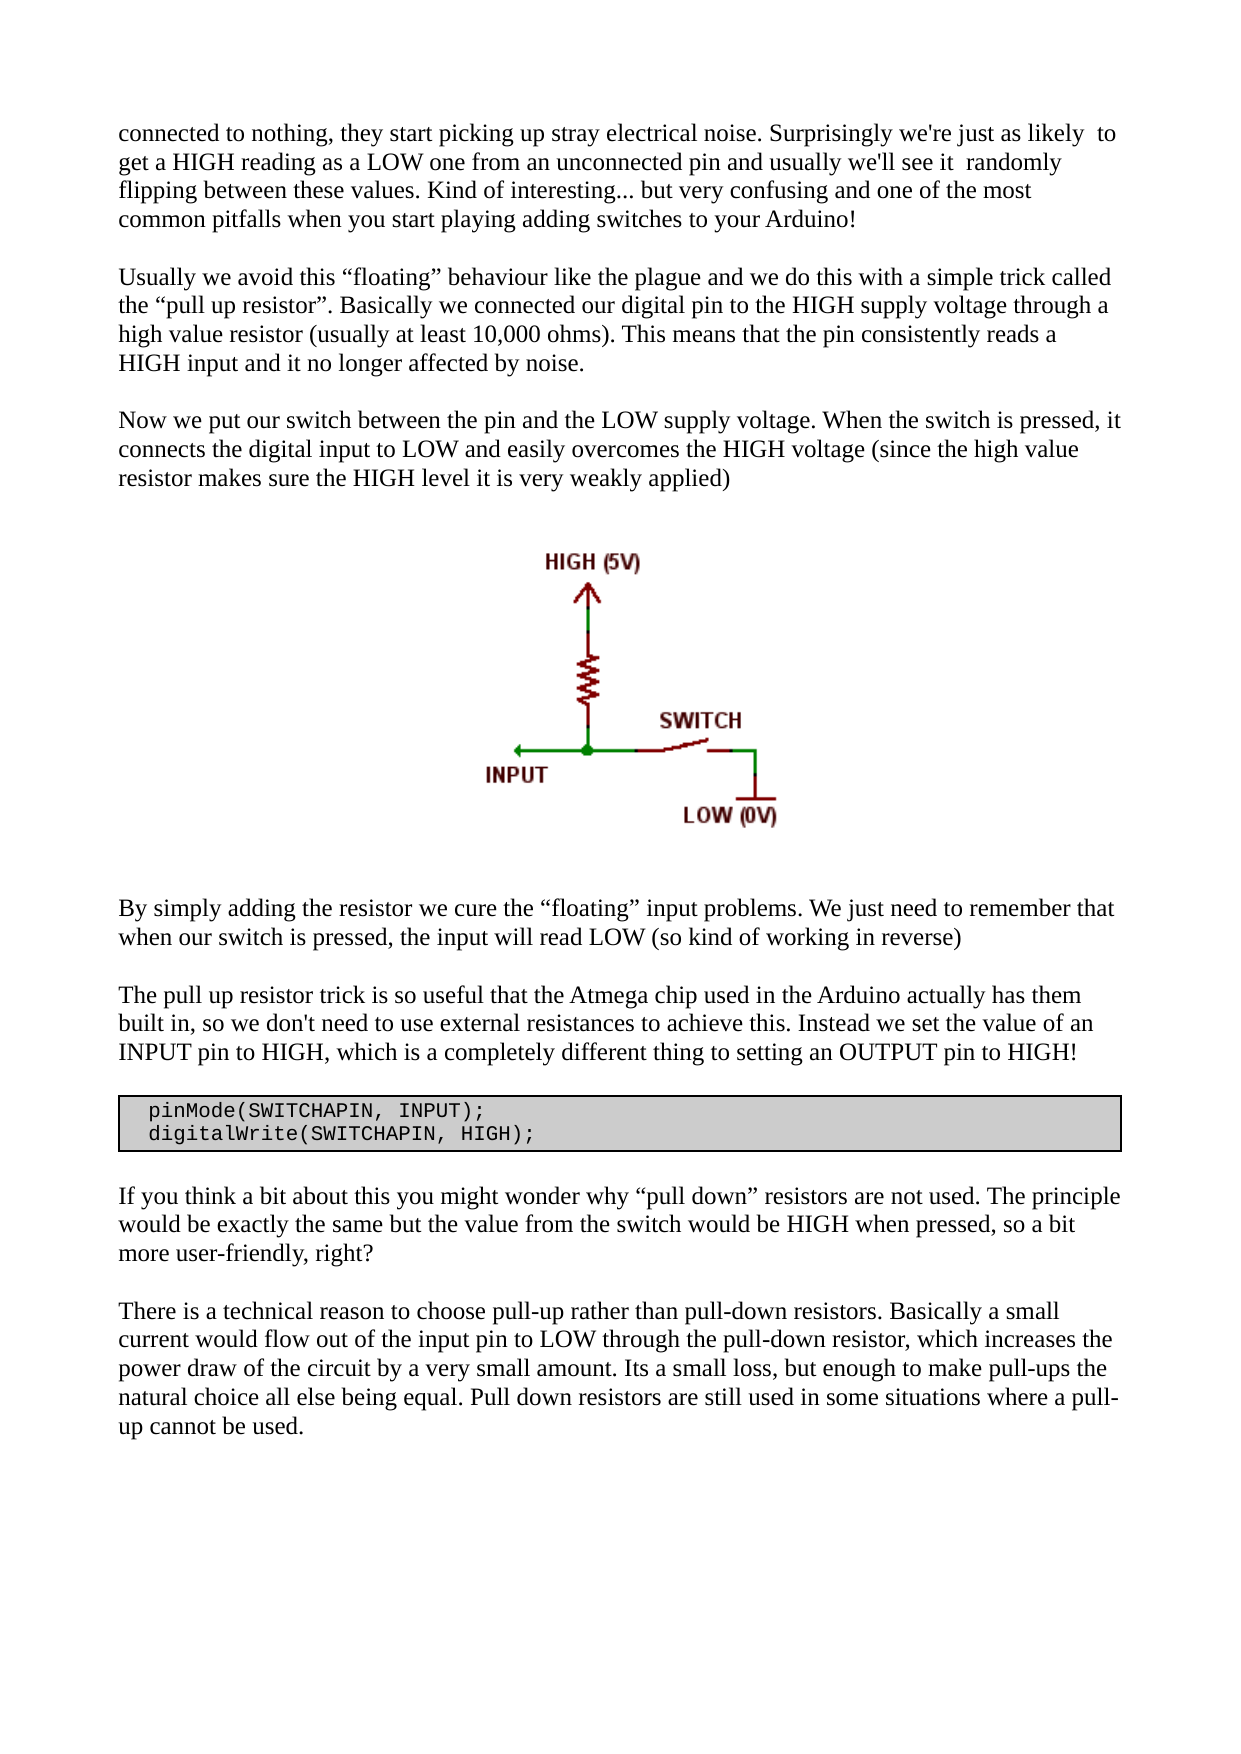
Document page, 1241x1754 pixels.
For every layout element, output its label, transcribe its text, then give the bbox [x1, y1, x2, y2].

text There is a technical reason to choose pull-up rather than pull-down resistors. Basically a small current would flow out of the input pin to LOW through the pull-down resistor, which increases the power draw of the circuit by a very small amount. Its a small loss, but enough to make pull-ups the natural choice all else being equal. Pull down resistors are still used in some situations where a pull-up cannot be used. [118, 1296, 1122, 1439]
text By simply adding the resistor we cure the “floating” input problems. We just need to remember that when our switch is pressed, the input will read LOW (so kind of working in reverse) [118, 893, 1122, 951]
text Now we put our switch between the pin and the LOW supply voltage. When the switch is pressed, it connects the digital input to LOW and easily overcomes the HIGH voltage (since the high value resistor makes sure the HIGH level it is very weakly applied) [118, 406, 1122, 492]
text Usually we avoid this “floating” behaviour like the plague and we do this with a simple trick called the “pull up resistor”. Basically we connected our digital pin to the HIGH supply voltage through a high value resistor (usually at least 10,000 ohms). This means that the pin consistently reads a HIGH input and it no longer affected by noise. [118, 262, 1122, 377]
text The pull up resistor trick is so useful that the Atmega chip used in the Arduino actually has them built in, so we don't need to use external resistances to achieve this. Instead we set the value of an INPUT pin to HIGH, which is a completely different thing to setting an OUTPUT pin to HIGH! [118, 980, 1122, 1066]
text If you think a bit about this you might wonder why “pull down” resistors are not used. The principle would be exactly the same but the value from the switch would be HIGH when pressed, so a bit more user-friendly, right? [118, 1181, 1122, 1267]
text connected to nothing, they start picking up stray electrical noise. Surprisingly we're just as likely to get a HIGH reading as a LOW one from an unconnected pin and usually we'll see it randomly flipping between these values. Kind of interesting... but very confusing and one of the most common pitfalls when you start playing adding switches to your Arduino! [118, 118, 1122, 233]
text pinMode(SWITCHAPIN, INPUT); [120, 1097, 1120, 1118]
text digitalWrite(SWITCHAPIN, HIGH); [120, 1118, 1120, 1150]
